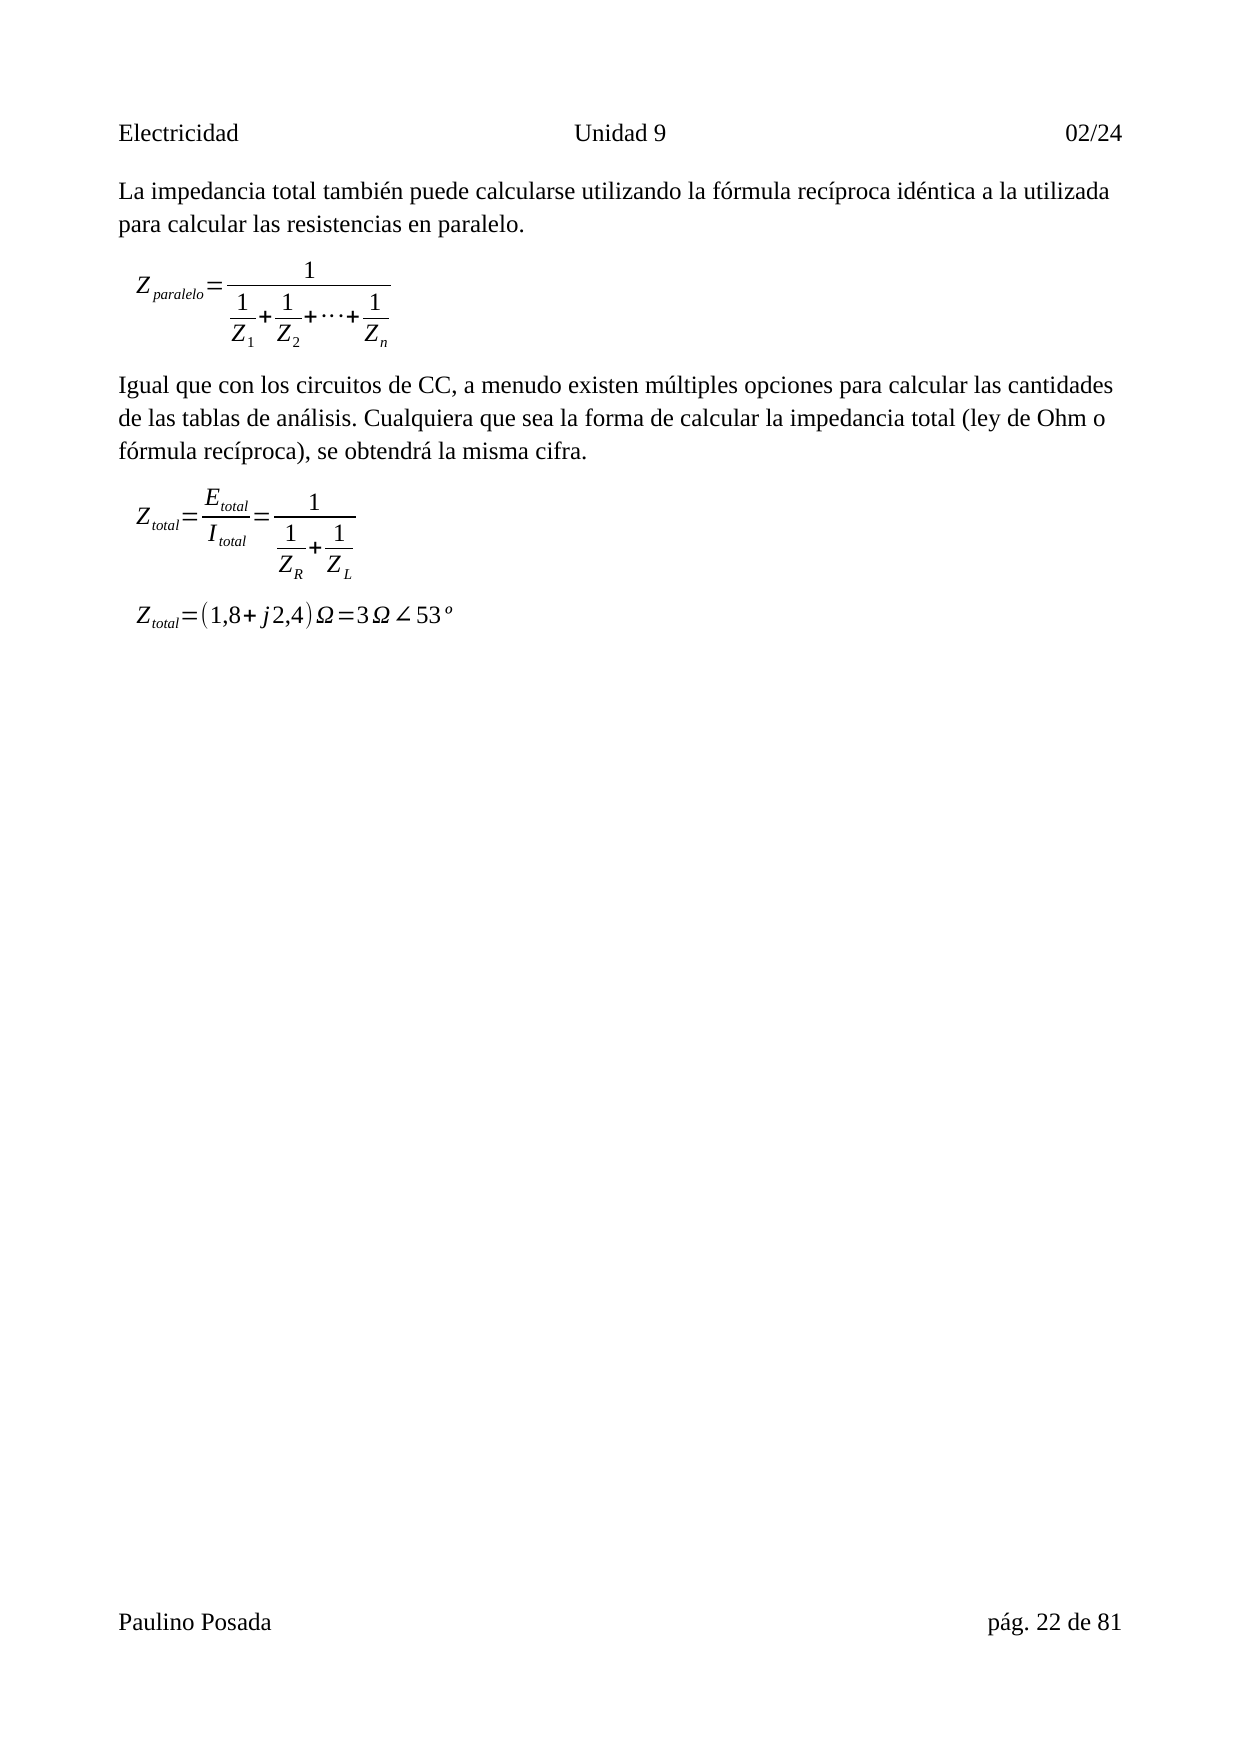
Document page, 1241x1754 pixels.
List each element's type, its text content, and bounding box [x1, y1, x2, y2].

text Igual que con los circuitos de CC, a menudo existen múltiples opciones para calcular las cantidades de las tablas de análisis. Cualquiera que sea la forma de calcular la impedancia total (ley de Ohm o fórmula recíproca), se obtendrá la misma cifra. [118, 370, 1122, 465]
text La impedancia total también puede calcularse utilizando la fórmula recíproca idéntica a la utilizada para calcular las resistencias en paralelo. [118, 176, 1122, 238]
